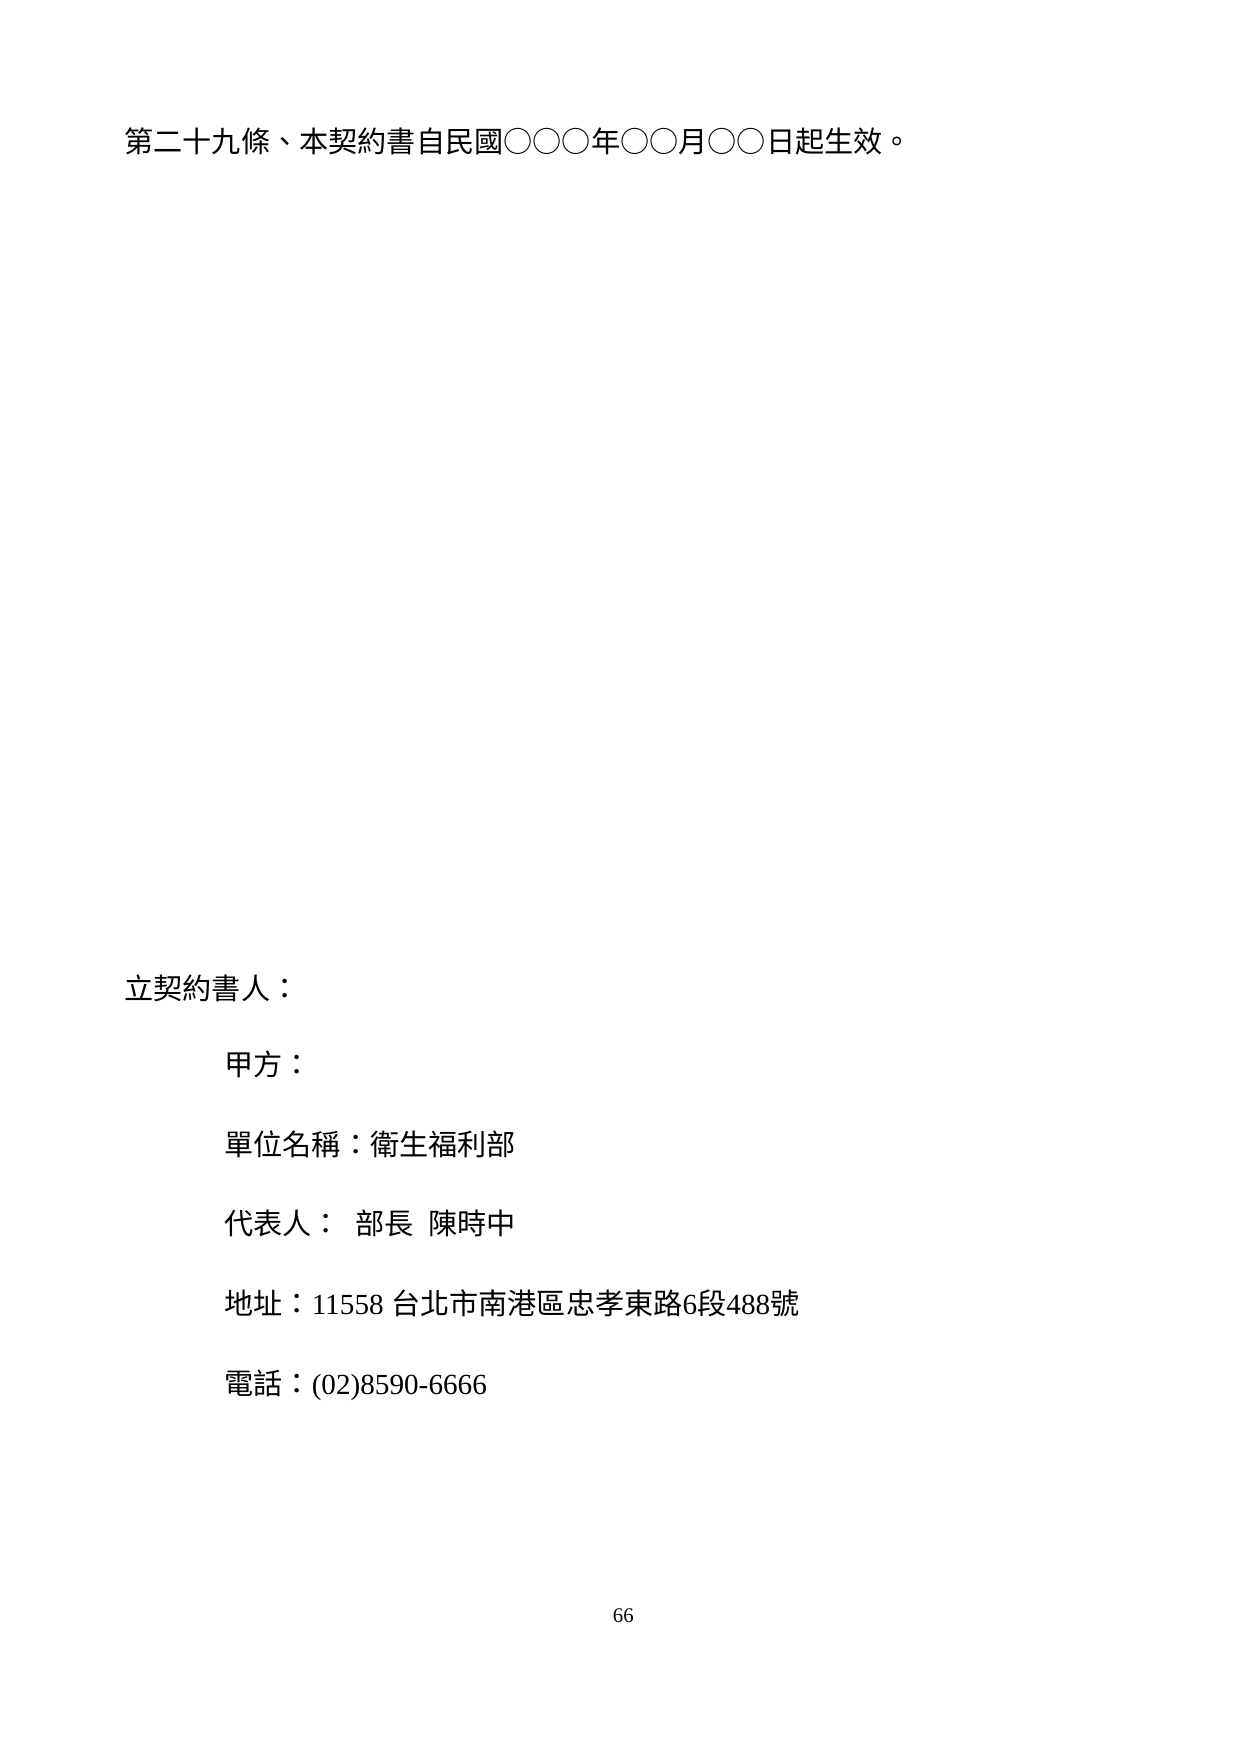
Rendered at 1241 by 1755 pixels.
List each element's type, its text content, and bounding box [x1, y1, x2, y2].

text 地址：11558 台北市南港區忠孝東路6段488號 [224, 1281, 1122, 1323]
text 電話：(02)8590-6666 [224, 1360, 1122, 1403]
text 甲方： [224, 1041, 1122, 1083]
text 單位名稱：衛生福利部 [224, 1121, 1122, 1163]
text 立契約書人： [124, 965, 1122, 1008]
text 代表人： 部長 陳時中 [224, 1201, 1122, 1243]
text 第二十九條、本契約書自民國○○○年○○月○○日起生效。 [124, 118, 1122, 160]
